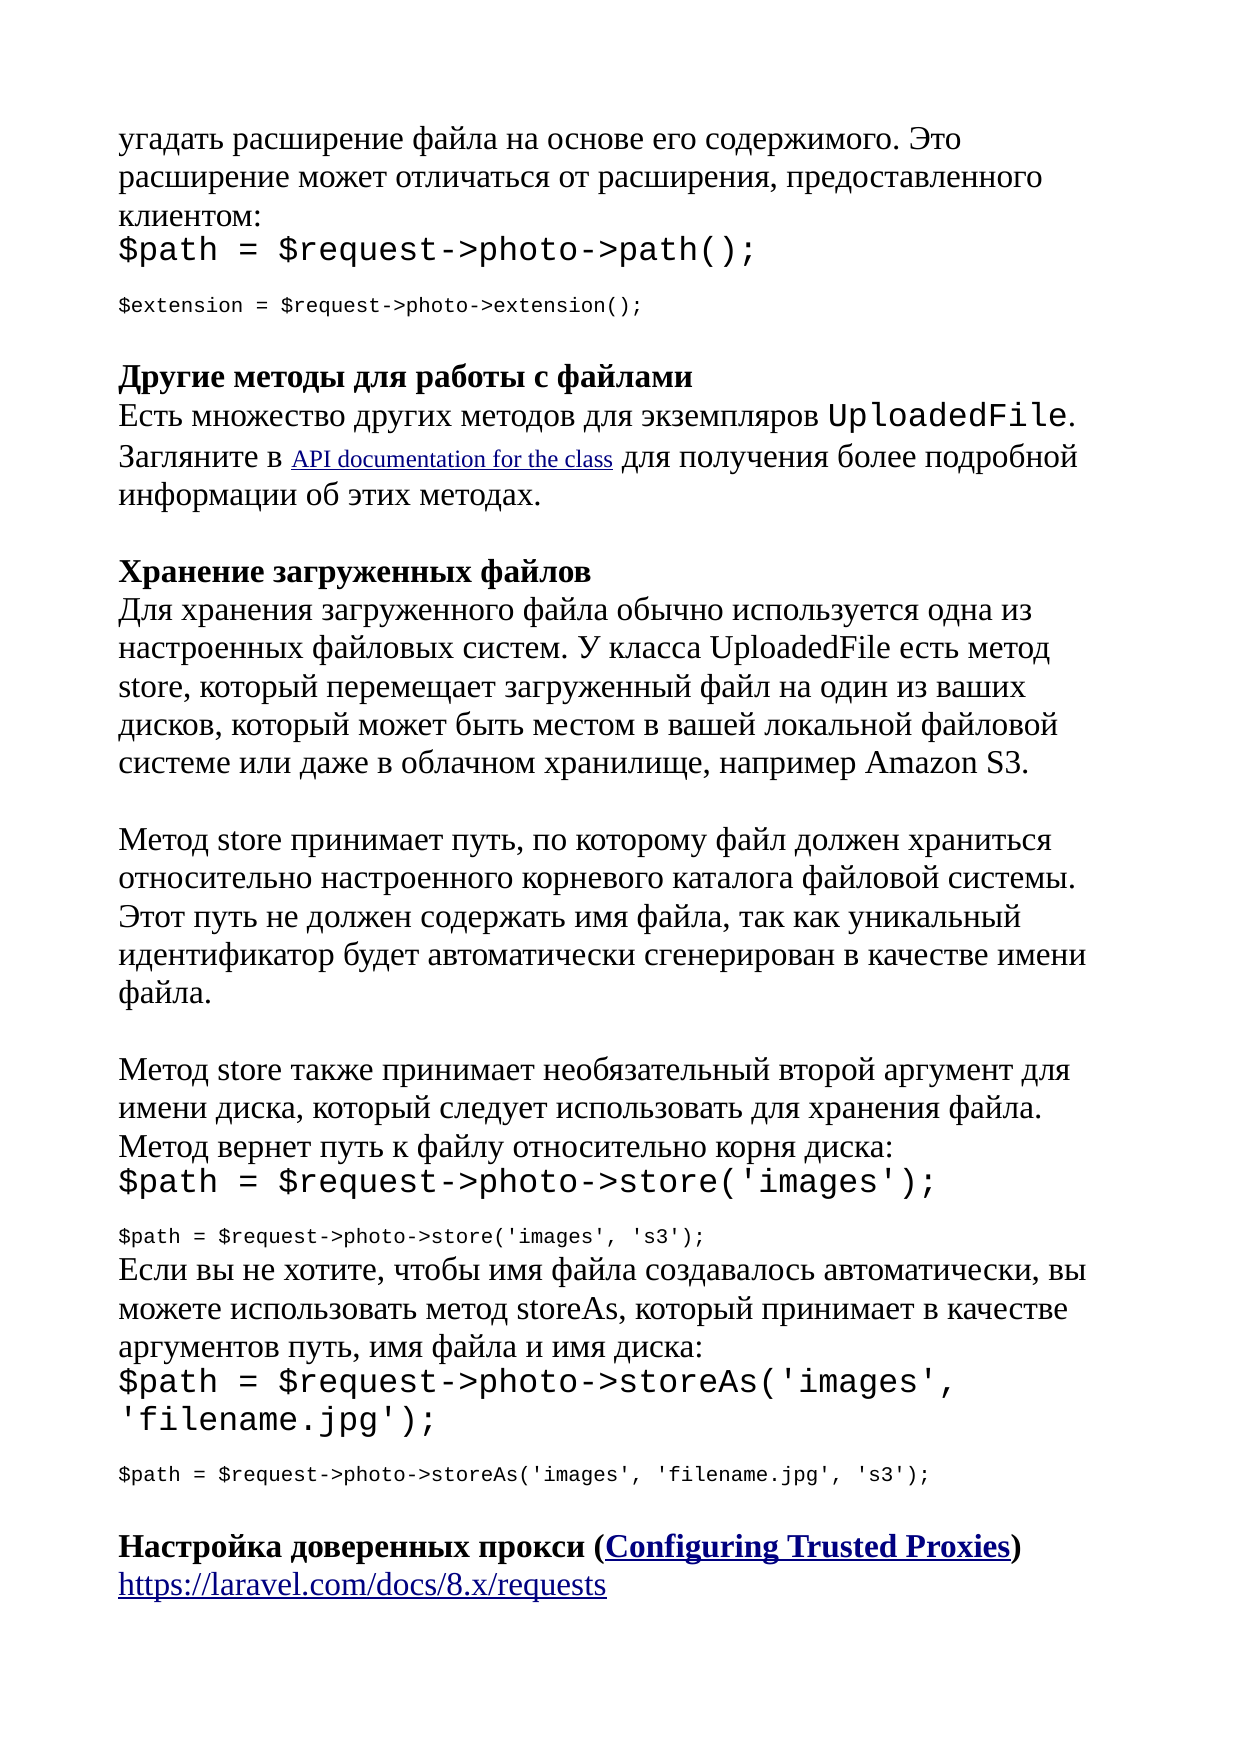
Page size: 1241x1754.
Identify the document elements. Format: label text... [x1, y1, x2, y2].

text Если вы не хотите, чтобы имя файла создавалось автоматически, вы можете использовать метод storeAs, который принимает в качестве аргументов путь, имя файла и имя диска: [118, 1249, 1122, 1364]
text $path = $request->photo->storeAs('images', 'filename.jpg'); [118, 1364, 1122, 1440]
subtitle Настройка доверенных прокси (Configuring Trusted Proxies) [118, 1526, 1122, 1564]
text Есть множество других методов для экземпляров UploadedFile. Загляните в API documentation for the class для получения более подробной информации об этих методах. [118, 395, 1122, 513]
text $path = $request->photo->storeAs('images', 'filename.jpg', 's3'); [118, 1464, 1122, 1487]
text угадать расширение файла на основе его содержимого. Это расширение может отличаться от расширения, предоставленного клиентом: [118, 118, 1122, 233]
text $path = $request->photo->path(); [118, 233, 1122, 271]
text $extension = $request->photo->extension(); [118, 294, 1122, 318]
text https://laravel.com/docs/8.x/requests [118, 1564, 1122, 1602]
subtitle Другие методы для работы с файлами [118, 357, 1122, 395]
text $path = $request->photo->store('images', 's3'); [118, 1226, 1122, 1249]
text Для хранения загруженного файла обычно используется одна из настроенных файловых систем. У класса UploadedFile есть метод store, который перемещает загруженный файл на один из ваших дисков, который может быть местом в вашей локальной файловой системе или даже в облачном хранилище, например Amazon S3. Метод store принимает путь, по которому файл должен храниться относительно настроенного корневого каталога файловой системы. Этот путь не должен содержать имя файла, так как уникальный идентификатор будет автоматически сгенерирован в качестве имени файла. Метод store также принимает необязательный второй аргумент для имени диска, который следует использовать для хранения файла. Метод вернет путь к файлу относительно корня диска: [118, 589, 1122, 1164]
subtitle Хранение загруженных файлов [118, 551, 1122, 589]
text $path = $request->photo->store('images'); [118, 1164, 1122, 1202]
